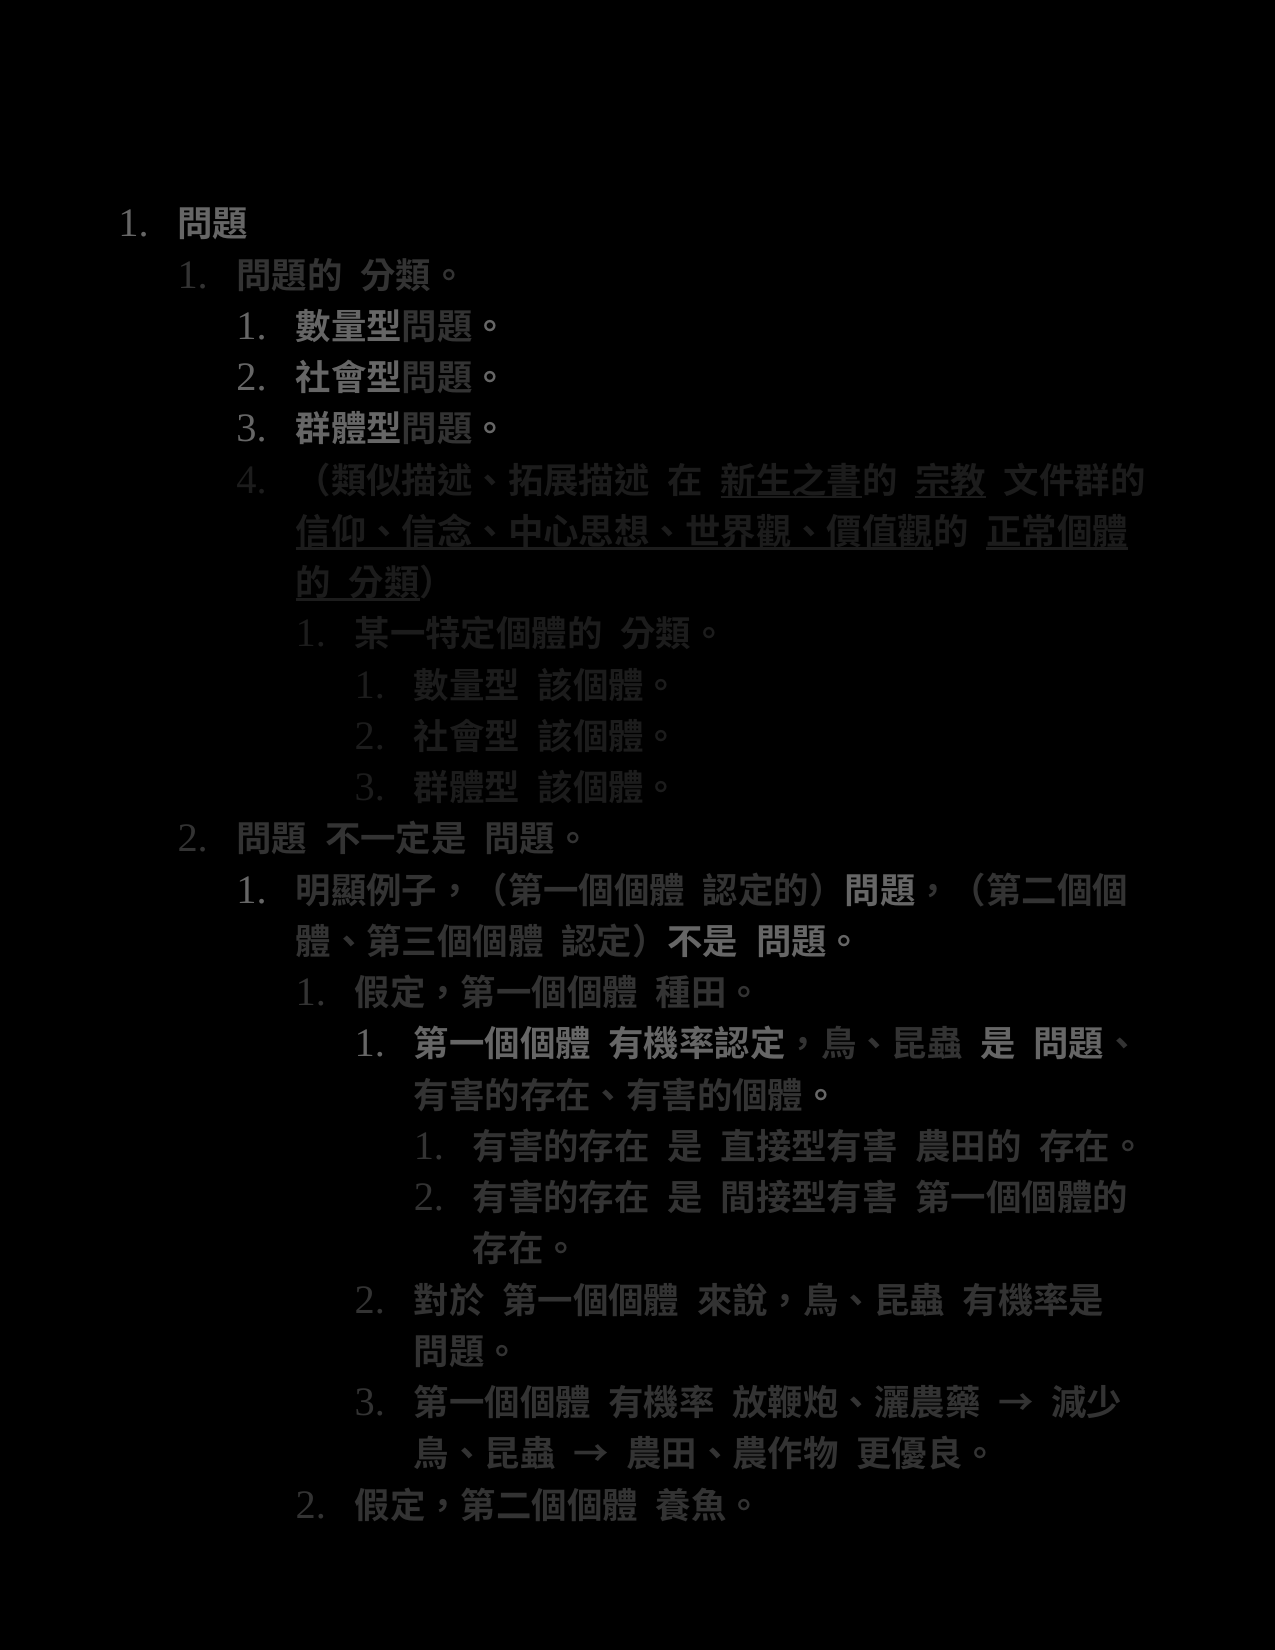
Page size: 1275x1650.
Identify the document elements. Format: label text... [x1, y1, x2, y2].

list 某一特定個體的 分類。 [295, 606, 1157, 657]
list 有害的存在 是 間接型有害 第一個個體的 存在。 [413, 1169, 1157, 1272]
list 群體型 該個體。 [354, 759, 1157, 811]
list 問題 不一定是 問題。 [177, 811, 1157, 862]
list 數量型問題。 [236, 298, 1157, 349]
list 有害的存在 是 直接型有害 農田的 存在。 [413, 1118, 1157, 1169]
list 數量型 該個體。 [354, 657, 1157, 708]
list 社會型問題。 [236, 349, 1157, 401]
list 問題的 分類。 [177, 247, 1157, 298]
list 明顯例子，（第一個個體 認定的）問題，（第二個個體、第三個個體 認定）不是 問題。 [236, 862, 1157, 964]
list 群體型問題。 [236, 401, 1157, 452]
list 假定，第二個個體 養魚。 [295, 1477, 1157, 1528]
list 問題 [118, 196, 1157, 247]
list （類似描述、拓展描述 在 新生之書的 宗教 文件群的 信仰、信念、中心思想、世界觀、價值觀的 正常個體的 分類） [236, 452, 1157, 606]
list 第一個個體 有機率認定，鳥、昆蟲 是 問題、有害的存在、有害的個體。 [354, 1016, 1157, 1118]
list 第一個個體 有機率 放鞭炮、灑農藥 → 減少 鳥、昆蟲 → 農田、農作物 更優良。 [354, 1374, 1157, 1477]
list 假定，第一個個體 種田。 [295, 964, 1157, 1016]
list 對於 第一個個體 來說，鳥、昆蟲 有機率是 問題。 [354, 1272, 1157, 1374]
list 社會型 該個體。 [354, 708, 1157, 759]
